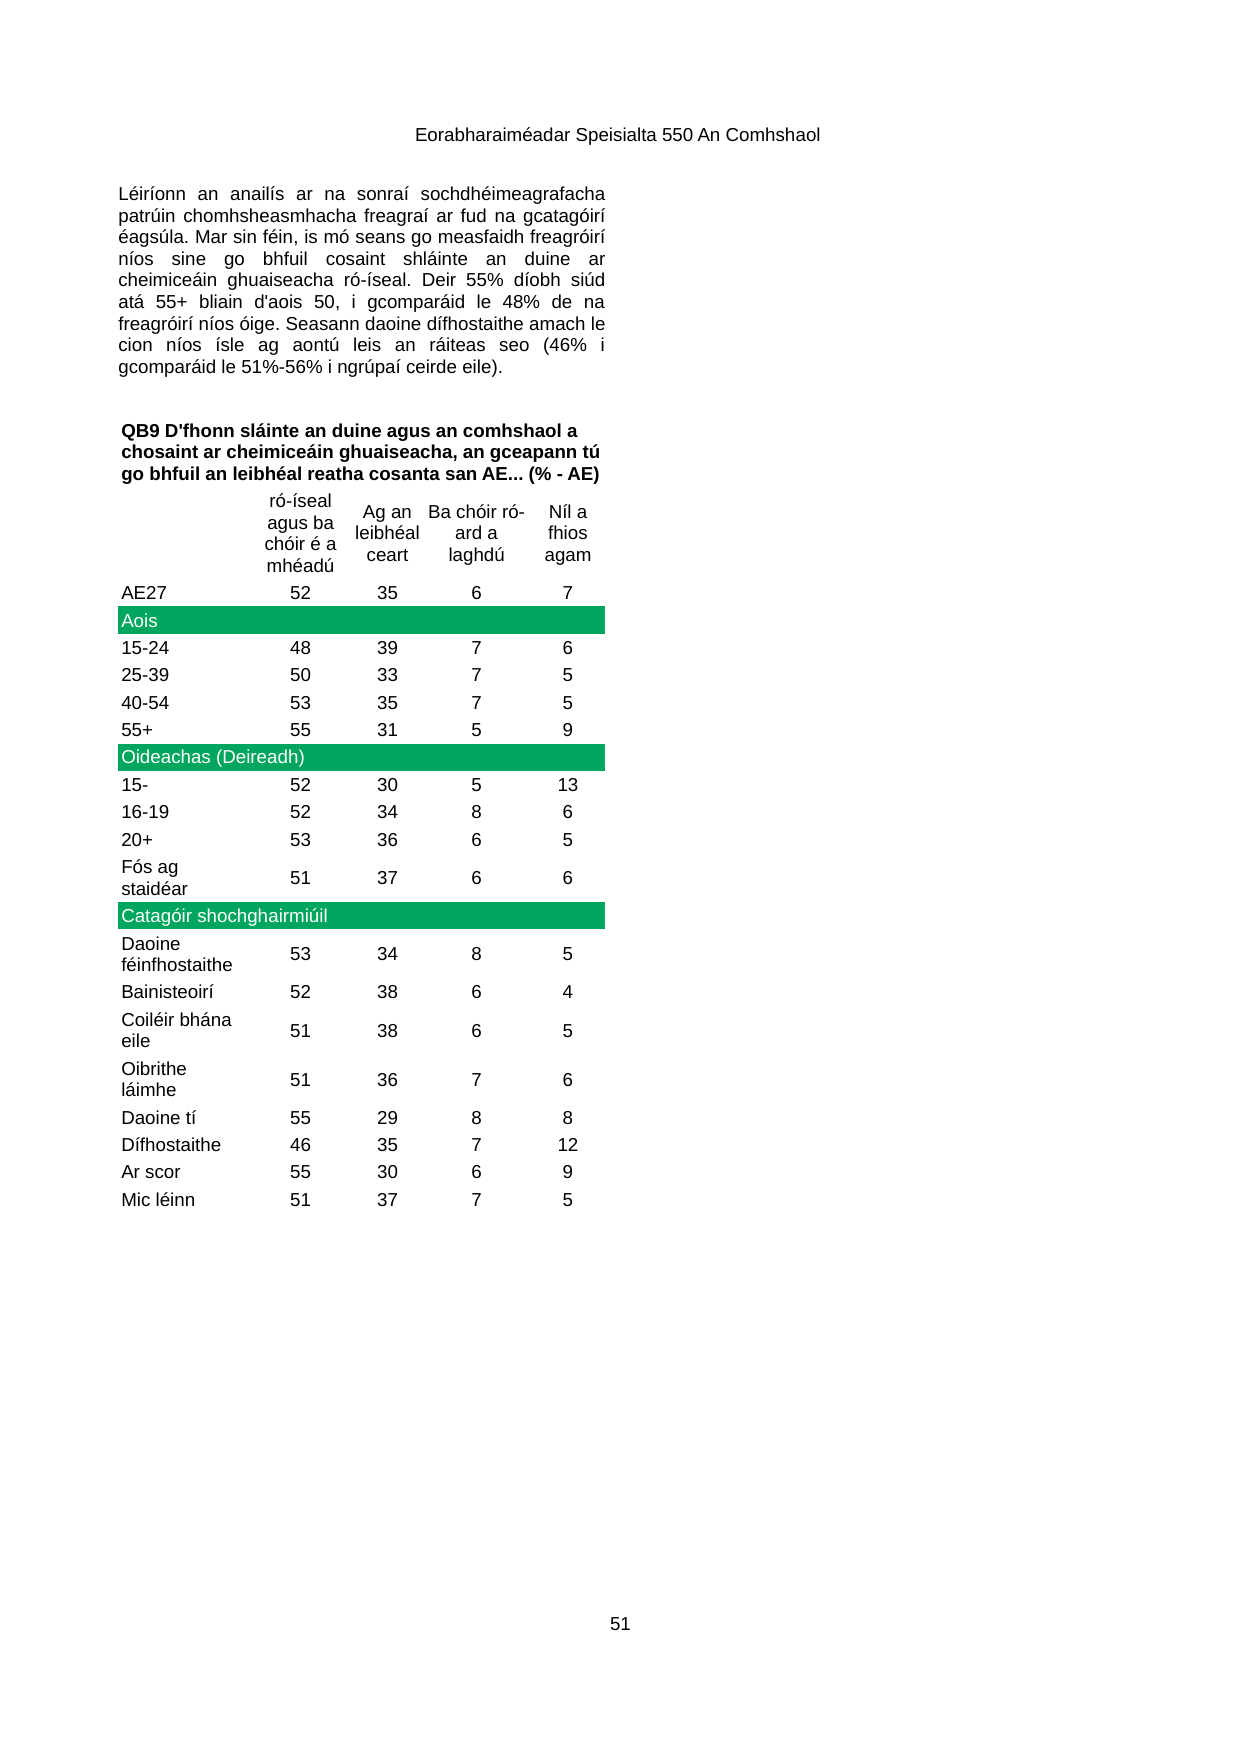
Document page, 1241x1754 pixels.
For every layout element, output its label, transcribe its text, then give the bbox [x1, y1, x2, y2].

table_cell Ba chóir ró-ard a laghdú [423, 487, 530, 579]
table_cell 51 [249, 1055, 352, 1104]
table_cell 6 [530, 1055, 605, 1104]
table_cell AE27 [118, 579, 249, 606]
table_cell Bainisteoirí [118, 978, 249, 1006]
table_cell 4 [530, 978, 605, 1006]
table_cell 7 [423, 1131, 530, 1158]
table_cell 6 [423, 579, 530, 606]
table_cell 6 [530, 853, 605, 902]
table_cell Fós ag staidéar [118, 853, 249, 902]
table_cell 36 [352, 1055, 423, 1104]
table_cell ró-íseal agus ba chóir é a mhéadú [249, 487, 352, 579]
table_cell 33 [352, 661, 423, 689]
table_cell 5 [530, 689, 605, 716]
table_cell Daoine féinfhostaithe [118, 929, 249, 978]
table_cell 30 [352, 771, 423, 798]
table_cell 15- [118, 771, 249, 798]
table_cell 6 [530, 634, 605, 661]
table_cell 29 [352, 1104, 423, 1131]
table_cell 35 [352, 689, 423, 716]
table_cell 53 [249, 826, 352, 853]
table_cell 7 [423, 689, 530, 716]
table_cell Ag an leibhéal ceart [352, 487, 423, 579]
table_cell Daoine tí [118, 1104, 249, 1131]
table_cell [118, 487, 249, 579]
table_cell 38 [352, 1006, 423, 1055]
table_cell 52 [249, 771, 352, 798]
table_cell 6 [423, 978, 530, 1006]
table_cell 37 [352, 853, 423, 902]
table_header QB9 D'fhonn sláinte an duine agus an comhshaol a chosaint ar cheimiceáin ghuaiseacha, an gceapann tú go bhfuil an leibhéal reatha cosanta san AE... (% - AE) [118, 416, 605, 487]
table_cell 8 [423, 929, 530, 978]
table_cell 52 [249, 579, 352, 606]
table_cell 8 [530, 1104, 605, 1131]
table_cell 7 [530, 579, 605, 606]
table_cell 48 [249, 634, 352, 661]
table_cell 12 [530, 1131, 605, 1158]
table_cell 5 [530, 929, 605, 978]
table_cell 6 [423, 1159, 530, 1186]
table_cell 7 [423, 661, 530, 689]
table_cell 30 [352, 1159, 423, 1186]
table_cell 51 [249, 853, 352, 902]
table_cell 5 [530, 1186, 605, 1213]
table_cell Mic léinn [118, 1186, 249, 1213]
table_cell 9 [530, 1159, 605, 1186]
table_cell 55+ [118, 716, 249, 743]
table_cell 51 [249, 1186, 352, 1213]
table_cell [530, 744, 605, 771]
table_cell 16-19 [118, 798, 249, 826]
table_cell 25-39 [118, 661, 249, 689]
table_cell 5 [530, 826, 605, 853]
table_cell [530, 902, 605, 929]
table_cell 6 [530, 798, 605, 826]
text Léiríonn an anailís ar na sonraí sochdhéimeagrafacha patrúin chomhsheasmhacha freagraí ar fud na gcatagóirí éagsúla. Mar sin féin, is mó seans go measfaidh freagróirí níos sine go bhfuil cosaint shláinte an duine ar cheimiceáin ghuaiseacha ró-íseal. Deir 55% díobh siúd atá 55+ bliain d'aois 50, i gcomparáid le 48% de na freagróirí níos óige. Seasann daoine dífhostaithe amach le cion níos ísle ag aontú leis an ráiteas seo (46% i gcomparáid le 51%-56% i ngrúpaí ceirde eile). [118, 183, 605, 377]
table_cell [530, 606, 605, 634]
table_cell 51 [249, 1006, 352, 1055]
table_cell Aois [118, 606, 530, 634]
table_cell 35 [352, 1131, 423, 1158]
table_cell 55 [249, 716, 352, 743]
table_cell 36 [352, 826, 423, 853]
table_cell 52 [249, 978, 352, 1006]
table_cell 7 [423, 1055, 530, 1104]
table_cell 46 [249, 1131, 352, 1158]
table_cell 7 [423, 1186, 530, 1213]
table_cell 6 [423, 1006, 530, 1055]
table_cell Oibrithe láimhe [118, 1055, 249, 1104]
table_cell Oideachas (Deireadh) [118, 744, 530, 771]
table_cell 52 [249, 798, 352, 826]
table_cell 13 [530, 771, 605, 798]
table_cell 37 [352, 1186, 423, 1213]
table_cell 8 [423, 798, 530, 826]
table_cell Níl a fhios agam [530, 487, 605, 579]
table_cell 53 [249, 689, 352, 716]
table_cell 9 [530, 716, 605, 743]
table_cell 5 [423, 716, 530, 743]
table_cell 6 [423, 853, 530, 902]
table_cell 15-24 [118, 634, 249, 661]
table_cell 8 [423, 1104, 530, 1131]
table_cell 53 [249, 929, 352, 978]
table_cell 55 [249, 1159, 352, 1186]
table_cell 34 [352, 798, 423, 826]
table_cell 20+ [118, 826, 249, 853]
table_cell 5 [530, 1006, 605, 1055]
table_cell Catagóir shochghairmiúil [118, 902, 530, 929]
table_cell 6 [423, 826, 530, 853]
table_cell Ar scor [118, 1159, 249, 1186]
table_cell Coiléir bhána eile [118, 1006, 249, 1055]
table_cell 7 [423, 634, 530, 661]
table_cell 55 [249, 1104, 352, 1131]
table_cell 50 [249, 661, 352, 689]
table_cell 5 [530, 661, 605, 689]
table_cell 34 [352, 929, 423, 978]
table_cell 38 [352, 978, 423, 1006]
table_cell 31 [352, 716, 423, 743]
table_cell 39 [352, 634, 423, 661]
table_cell Dífhostaithe [118, 1131, 249, 1158]
table_cell 5 [423, 771, 530, 798]
table_cell 40-54 [118, 689, 249, 716]
table_cell 35 [352, 579, 423, 606]
